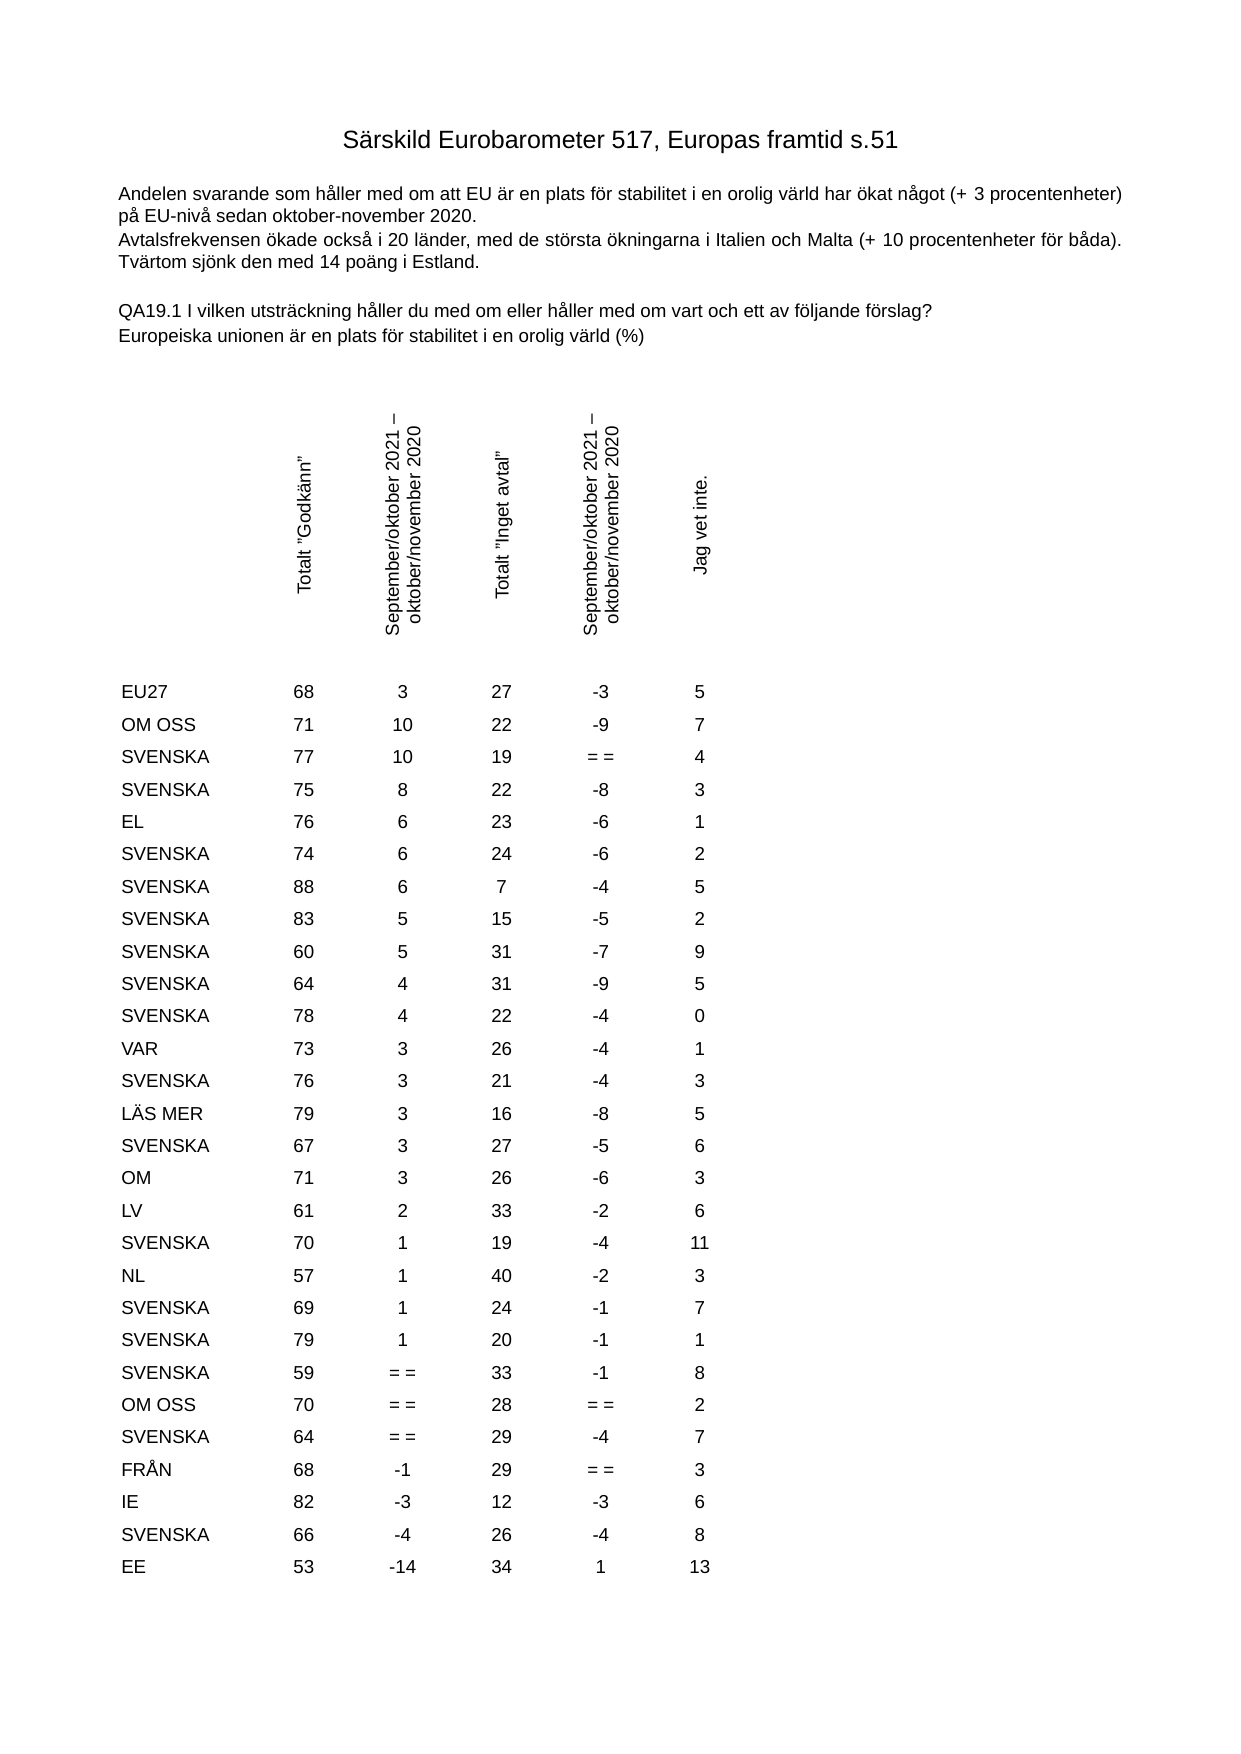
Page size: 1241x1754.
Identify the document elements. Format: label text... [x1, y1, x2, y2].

table_cell 26 [455, 1032, 548, 1064]
table_cell OM OSS [118, 708, 257, 741]
table_cell 76 [257, 805, 350, 838]
table_cell OM OSS [118, 1389, 257, 1421]
table_cell SVENSKA [118, 1129, 257, 1162]
table_cell 73 [257, 1032, 350, 1064]
table_cell 5 [653, 1097, 746, 1129]
table_cell = = [350, 1421, 455, 1453]
table_cell SVENSKA [118, 1065, 257, 1097]
table_cell = = [548, 1453, 653, 1486]
table_cell 1 [350, 1324, 455, 1356]
table_cell SVENSKA [118, 870, 257, 903]
table_cell 16 [455, 1097, 548, 1129]
table_cell 1 [350, 1259, 455, 1291]
table_cell 71 [257, 1162, 350, 1194]
table_cell 0 [653, 1000, 746, 1032]
table_cell 70 [257, 1389, 350, 1421]
table_cell -2 [548, 1194, 653, 1227]
table_cell 4 [350, 1000, 455, 1032]
table_cell 7 [455, 870, 548, 903]
table_cell 82 [257, 1486, 350, 1518]
table_cell 6 [653, 1194, 746, 1227]
table_cell 7 [653, 1291, 746, 1324]
table_cell 5 [653, 968, 746, 1000]
table_cell 27 [455, 1129, 548, 1162]
table_cell = = [350, 1389, 455, 1421]
table_cell 7 [653, 1421, 746, 1453]
table_cell 33 [455, 1194, 548, 1227]
table_cell -1 [350, 1453, 455, 1486]
table_cell -4 [548, 1065, 653, 1097]
table_cell 68 [257, 676, 350, 708]
table_cell 2 [653, 903, 746, 935]
table_cell 23 [455, 805, 548, 838]
table_cell 61 [257, 1194, 350, 1227]
table_cell 5 [653, 676, 746, 708]
table_cell -9 [548, 708, 653, 741]
table_cell SVENSKA [118, 1421, 257, 1453]
table_cell -4 [548, 1518, 653, 1551]
table_cell 60 [257, 935, 350, 967]
table_cell SVENSKA [118, 838, 257, 870]
table_cell 1 [350, 1227, 455, 1259]
table_cell -14 [350, 1551, 455, 1583]
table_cell 67 [257, 1129, 350, 1162]
table_cell -3 [350, 1486, 455, 1518]
table_cell 6 [350, 838, 455, 870]
table_cell 40 [455, 1259, 548, 1291]
table_cell 70 [257, 1227, 350, 1259]
table_cell 1 [653, 805, 746, 838]
table_cell -4 [548, 1000, 653, 1032]
table_header September/oktober 2021 – oktober/november 2020 [350, 375, 455, 676]
table_cell 22 [455, 773, 548, 805]
table_cell -5 [548, 1129, 653, 1162]
table_cell 3 [653, 1065, 746, 1097]
table_cell -1 [548, 1291, 653, 1324]
table_header Jag vet inte. [653, 375, 746, 676]
table_cell -4 [548, 1421, 653, 1453]
table_cell 3 [350, 1097, 455, 1129]
table_cell SVENSKA [118, 1227, 257, 1259]
table_cell EU27 [118, 676, 257, 708]
table_cell 2 [653, 1389, 746, 1421]
table_cell 53 [257, 1551, 350, 1583]
text Avtalsfrekvensen ökade också i 20 länder, med de största ökningarna i Italien och Malta (+ 10 procentenheter för båda). Tvärtom sjönk den med 14 poäng i Estland. [118, 229, 1122, 272]
table_header Totalt ”Inget avtal” [455, 375, 548, 676]
table_cell 1 [653, 1324, 746, 1356]
table_cell 78 [257, 1000, 350, 1032]
table_header Totalt ”Godkänn” [257, 375, 350, 676]
table_cell 69 [257, 1291, 350, 1324]
table_cell -6 [548, 838, 653, 870]
table_cell -8 [548, 773, 653, 805]
table_cell 3 [653, 1259, 746, 1291]
table_cell FRÅN [118, 1453, 257, 1486]
table_cell 22 [455, 1000, 548, 1032]
table_cell 4 [653, 741, 746, 773]
table_cell -3 [548, 676, 653, 708]
table_cell 8 [653, 1356, 746, 1388]
text Andelen svarande som håller med om att EU är en plats för stabilitet i en orolig värld har ökat något (+ 3 procentenheter) på EU-nivå sedan oktober-november 2020. [118, 183, 1122, 226]
table_cell -4 [548, 1227, 653, 1259]
table_cell = = [350, 1356, 455, 1388]
table_cell 5 [350, 935, 455, 967]
table_cell 22 [455, 708, 548, 741]
table_cell 6 [653, 1486, 746, 1518]
table_cell 19 [455, 1227, 548, 1259]
table_cell 5 [350, 903, 455, 935]
table_cell 6 [350, 805, 455, 838]
table_cell 10 [350, 708, 455, 741]
table_cell 10 [350, 741, 455, 773]
table_cell 83 [257, 903, 350, 935]
table_cell 33 [455, 1356, 548, 1388]
table_cell 19 [455, 741, 548, 773]
table_cell 3 [653, 1453, 746, 1486]
table_cell 34 [455, 1551, 548, 1583]
table_cell 71 [257, 708, 350, 741]
table_cell 24 [455, 1291, 548, 1324]
table_cell EL [118, 805, 257, 838]
table_cell 3 [350, 676, 455, 708]
table_cell 24 [455, 838, 548, 870]
table_cell -4 [350, 1518, 455, 1551]
table_cell 3 [350, 1065, 455, 1097]
table_cell -8 [548, 1097, 653, 1129]
table_cell -4 [548, 870, 653, 903]
table_cell SVENSKA [118, 903, 257, 935]
table_cell 29 [455, 1453, 548, 1486]
table_cell SVENSKA [118, 773, 257, 805]
table_cell 1 [350, 1291, 455, 1324]
table_cell 57 [257, 1259, 350, 1291]
table_cell 13 [653, 1551, 746, 1583]
table_cell -3 [548, 1486, 653, 1518]
table_cell VAR [118, 1032, 257, 1064]
table_cell 88 [257, 870, 350, 903]
table_cell SVENSKA [118, 935, 257, 967]
table_cell 2 [653, 838, 746, 870]
table_cell 75 [257, 773, 350, 805]
table_cell 79 [257, 1324, 350, 1356]
table_cell 7 [653, 708, 746, 741]
table_cell 3 [350, 1129, 455, 1162]
table_cell -1 [548, 1324, 653, 1356]
table_cell -4 [548, 1032, 653, 1064]
table_cell 3 [653, 773, 746, 805]
table_cell -6 [548, 805, 653, 838]
table_cell = = [548, 741, 653, 773]
table_cell 3 [653, 1162, 746, 1194]
table_cell EE [118, 1551, 257, 1583]
table_cell 3 [350, 1032, 455, 1064]
table_cell 5 [653, 870, 746, 903]
table_cell 12 [455, 1486, 548, 1518]
table_cell 26 [455, 1162, 548, 1194]
table_cell 9 [653, 935, 746, 967]
table_cell 4 [350, 968, 455, 1000]
table_cell 21 [455, 1065, 548, 1097]
table_cell 6 [350, 870, 455, 903]
table_cell 20 [455, 1324, 548, 1356]
table_cell -2 [548, 1259, 653, 1291]
table_cell 66 [257, 1518, 350, 1551]
table_cell 2 [350, 1194, 455, 1227]
table_cell IE [118, 1486, 257, 1518]
text Europeiska unionen är en plats för stabilitet i en orolig värld (%) [118, 325, 1122, 347]
table_cell SVENSKA [118, 1356, 257, 1388]
table_header September/oktober 2021 – oktober/november 2020 [548, 375, 653, 676]
table_cell OM [118, 1162, 257, 1194]
table_cell SVENSKA [118, 1291, 257, 1324]
table_cell -6 [548, 1162, 653, 1194]
table_cell 76 [257, 1065, 350, 1097]
text QA19.1 I vilken utsträckning håller du med om eller håller med om vart och ett av följande förslag? [118, 300, 1122, 322]
table_cell 1 [548, 1551, 653, 1583]
table_cell SVENSKA [118, 968, 257, 1000]
table_cell 3 [350, 1162, 455, 1194]
table_cell SVENSKA [118, 1324, 257, 1356]
table_cell 26 [455, 1518, 548, 1551]
table_cell 11 [653, 1227, 746, 1259]
table_cell = = [548, 1389, 653, 1421]
table_cell SVENSKA [118, 1000, 257, 1032]
table_cell 31 [455, 935, 548, 967]
table_cell 15 [455, 903, 548, 935]
table_cell 31 [455, 968, 548, 1000]
table_cell -9 [548, 968, 653, 1000]
table_cell -7 [548, 935, 653, 967]
table_cell -5 [548, 903, 653, 935]
table_cell SVENSKA [118, 741, 257, 773]
table_cell SVENSKA [118, 1518, 257, 1551]
table_cell LV [118, 1194, 257, 1227]
table_cell 64 [257, 968, 350, 1000]
table_cell 6 [653, 1129, 746, 1162]
table_cell 27 [455, 676, 548, 708]
table_cell 59 [257, 1356, 350, 1388]
table_cell 79 [257, 1097, 350, 1129]
table_cell LÄS MER [118, 1097, 257, 1129]
table_cell 29 [455, 1421, 548, 1453]
table_cell 64 [257, 1421, 350, 1453]
table_cell 74 [257, 838, 350, 870]
table_cell 1 [653, 1032, 746, 1064]
table_cell 68 [257, 1453, 350, 1486]
table_cell 8 [653, 1518, 746, 1551]
table_cell 8 [350, 773, 455, 805]
table_cell 28 [455, 1389, 548, 1421]
table_cell NL [118, 1259, 257, 1291]
table_header [118, 375, 257, 676]
table_cell 77 [257, 741, 350, 773]
table_cell -1 [548, 1356, 653, 1388]
